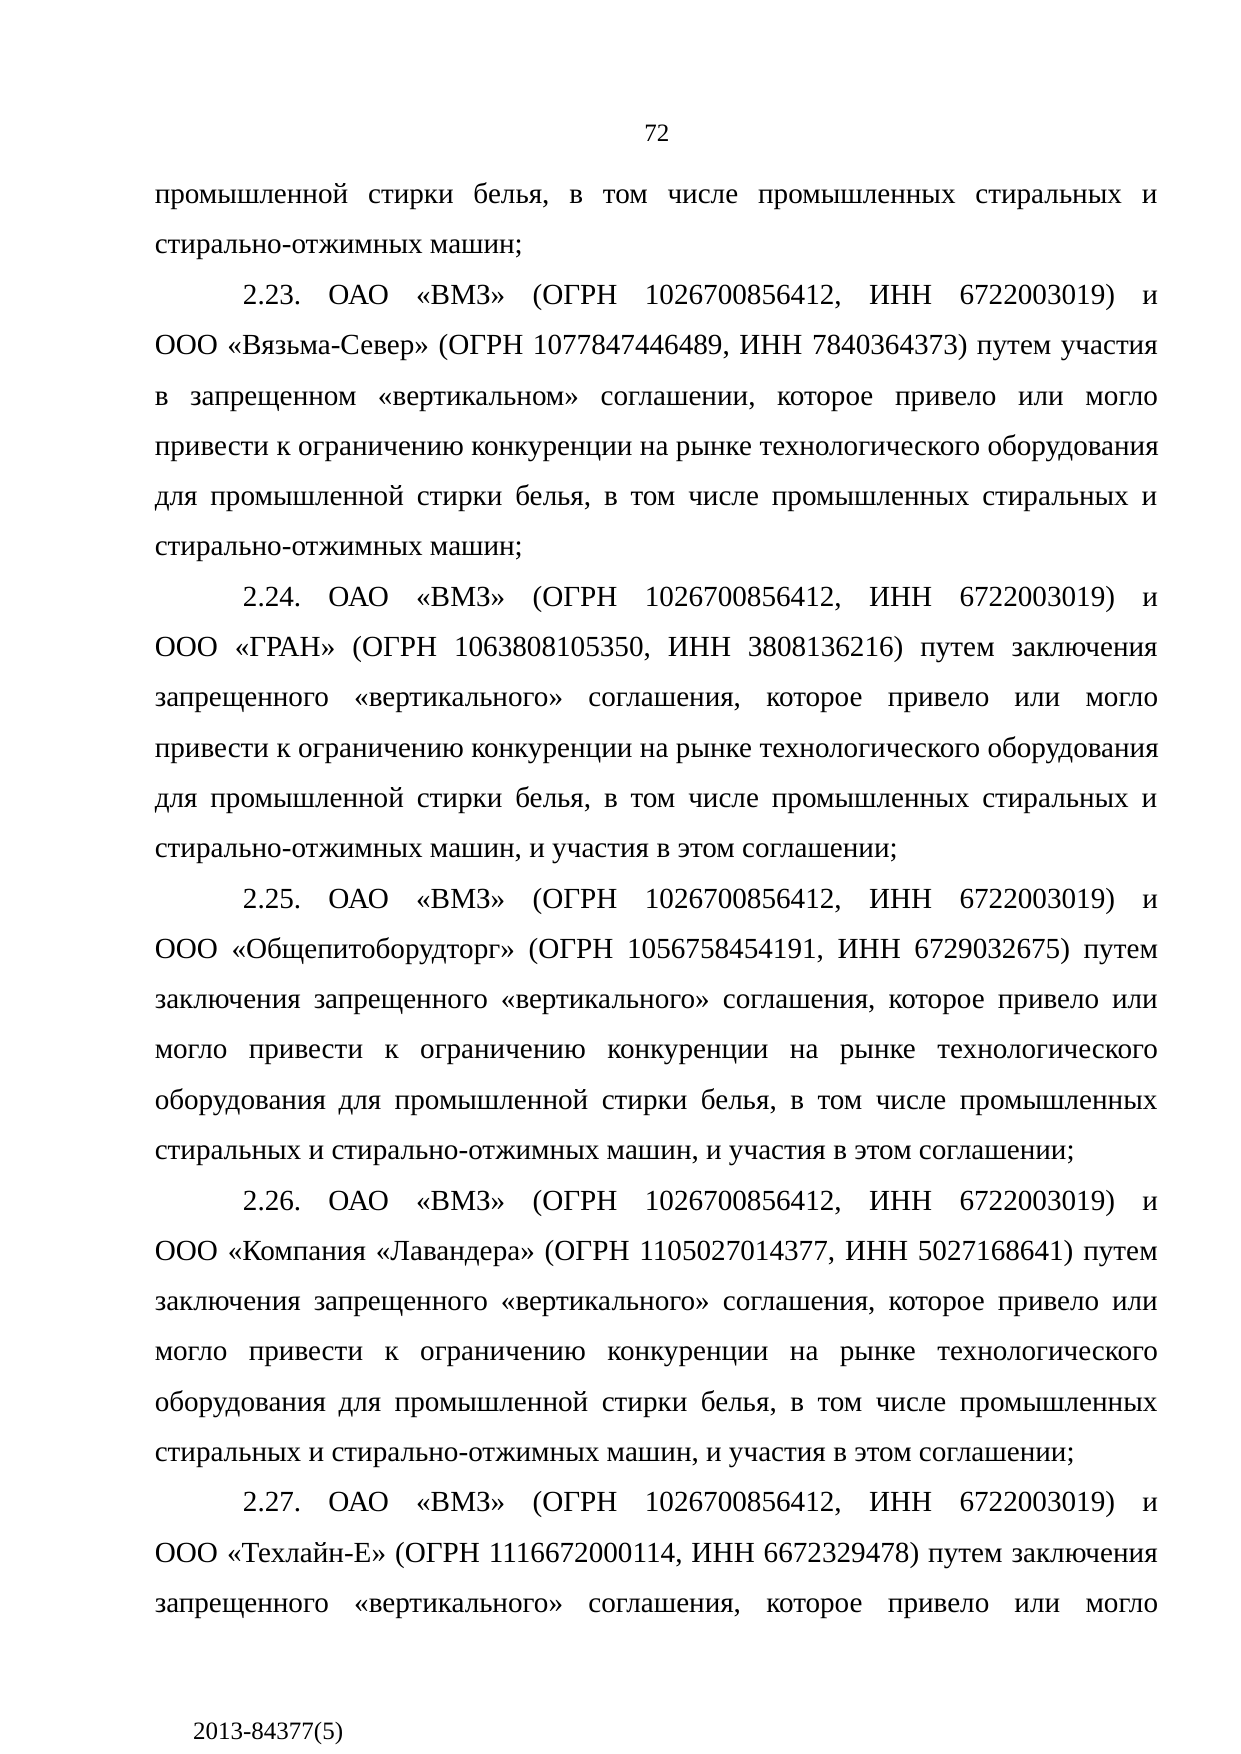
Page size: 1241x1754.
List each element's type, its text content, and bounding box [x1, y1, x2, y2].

text 2.24. ОАО «ВМЗ» (ОГРН 1026700856412, ИНН 6722003019) и ООО «ГРАН» (ОГРН 1063808105350, ИНН 3808136216) путем заключения запрещенного «вертикального» соглашения, которое привело или могло привести к ограничению конкуренции на рынке технологического оборудования для промышленной стирки белья, в том числе промышленных стиральных и стирально-отжимных машин, и участия в этом соглашении; [154, 579, 1159, 864]
text 2.25. ОАО «ВМЗ» (ОГРН 1026700856412, ИНН 6722003019) и ООО «Общепитоборудторг» (ОГРН 1056758454191, ИНН 6729032675) путем заключения запрещенного «вертикального» соглашения, которое привело или могло привести к ограничению конкуренции на рынке технологического оборудования для промышленной стирки белья, в том числе промышленных стиральных и стирально-отжимных машин, и участия в этом соглашении; [154, 881, 1159, 1166]
text промышленной стирки белья, в том числе промышленных стиральных и стирально-отжимных машин; [154, 176, 1159, 260]
text 2.26. ОАО «ВМЗ» (ОГРН 1026700856412, ИНН 6722003019) и ООО «Компания «Лавандера» (ОГРН 1105027014377, ИНН 5027168641) путем заключения запрещенного «вертикального» соглашения, которое привело или могло привести к ограничению конкуренции на рынке технологического оборудования для промышленной стирки белья, в том числе промышленных стиральных и стирально-отжимных машин, и участия в этом соглашении; [154, 1183, 1159, 1468]
text 2.27. ОАО «ВМЗ» (ОГРН 1026700856412, ИНН 6722003019) и ООО «Техлайн-Е» (ОГРН 1116672000114, ИНН 6672329478) путем заключения запрещенного «вертикального» соглашения, которое привело или могло [154, 1484, 1159, 1619]
text 2.23. ОАО «ВМЗ» (ОГРН 1026700856412, ИНН 6722003019) и ООО «Вязьма-Север» (ОГРН 1077847446489, ИНН 7840364373) путем участия в запрещенном «вертикальном» соглашении, которое привело или могло привести к ограничению конкуренции на рынке технологического оборудования для промышленной стирки белья, в том числе промышленных стиральных и стирально-отжимных машин; [154, 277, 1159, 562]
